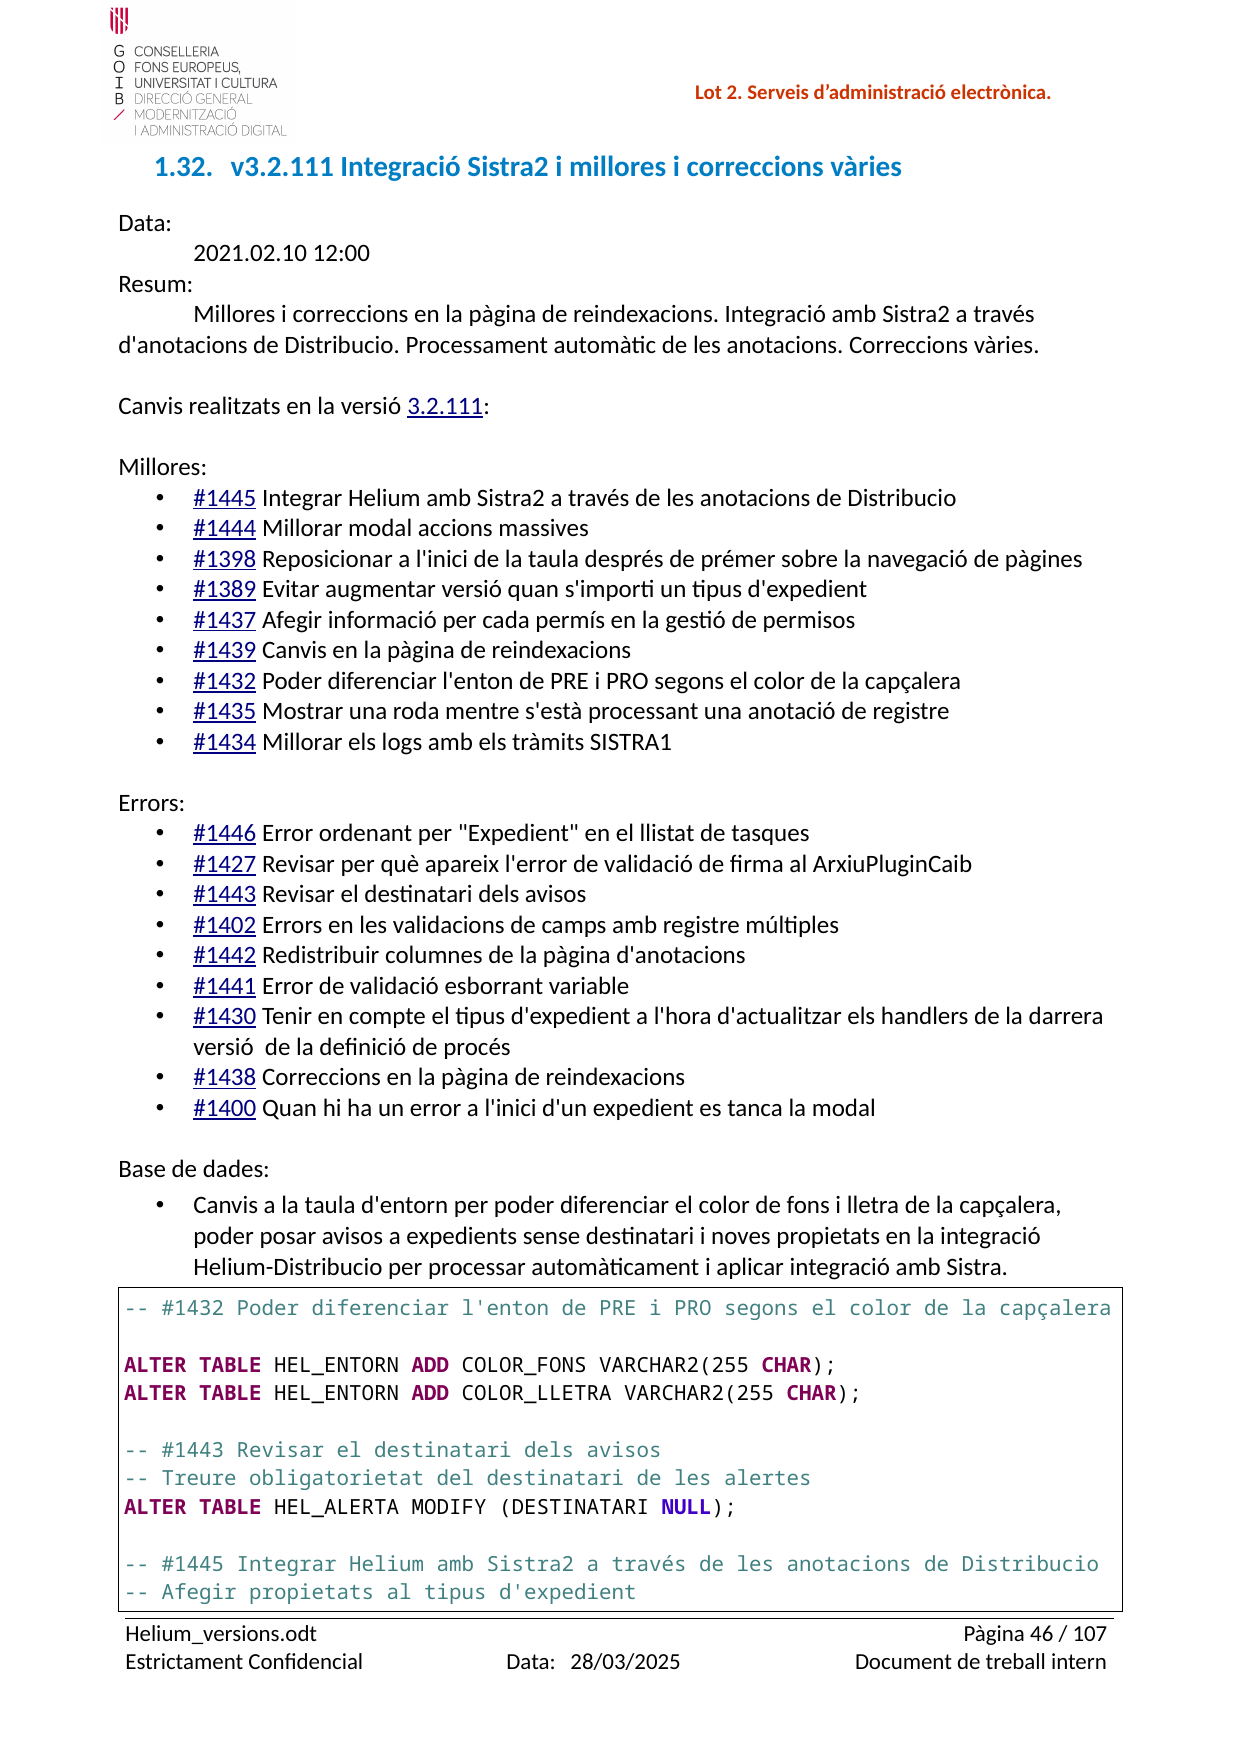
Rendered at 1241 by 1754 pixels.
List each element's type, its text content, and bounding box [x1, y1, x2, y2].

list #1400 Quan hi ha un error a l'inici d'un expedient es tanca la modal [156, 1092, 1122, 1123]
list #1398 Reposicionar a l'inici de la taula després de prémer sobre la navegació de pàgines [156, 543, 1122, 573]
list #1437 Afegir informació per cada permís en la gestió de permisos [156, 604, 1122, 634]
list #1438 Correccions en la pàgina de reindexacions [156, 1062, 1122, 1092]
text Millores i correccions en la pàgina de reindexacions. Integració amb Sistra2 a través d'anotacions de Distribucio. Processament automàtic de les anotacions. Correccions vàries. [118, 298, 1122, 359]
list #1441 Error de validació esborrant variable [156, 970, 1122, 1001]
table_header -- #1432 Poder diferenciar l'enton de PRE i PRO segons el color de la capçalera ALTER TABLE HEL_ENTORN ADD COLOR_FONS VARCHAR2(255 CHAR); ALTER TABLE HEL_ENTORN ADD COLOR_LLETRA VARCHAR2(255 CHAR); -- #1443 Revisar el destinatari dels avisos -- Treure obligatorietat del destinatari de les alertes ALTER TABLE HEL_ALERTA MODIFY (DESTINATARI NULL); -- #1445 Integrar Helium amb Sistra2 a través de les anotacions de Distribucio -- Afegir propietats al tipus d'expedient [119, 1288, 1122, 1611]
list #1427 Revisar per què apareix l'error de validació de firma al ArxiuPluginCaib [156, 848, 1122, 878]
list #1402 Errors en les validacions de camps amb registre múltiples [156, 909, 1122, 939]
text 2021.02.10 12:00 [118, 237, 1122, 268]
text Millores: [118, 451, 1122, 482]
list #1442 Redistribuir columnes de la pàgina d'anotacions [156, 939, 1122, 970]
list #1389 Evitar augmentar versió quan s'importi un tipus d'expedient [156, 573, 1122, 604]
list #1439 Canvis en la pàgina de reindexacions [156, 634, 1122, 665]
list #1435 Mostrar una roda mentre s'està processant una anotació de registre [156, 695, 1122, 726]
list #1432 Poder diferenciar l'enton de PRE i PRO segons el color de la capçalera [156, 665, 1122, 695]
list #1444 Millorar modal accions massives [156, 512, 1122, 543]
text Base de dades: [118, 1153, 1122, 1184]
list #1434 Millorar els logs amb els tràmits SISTRA1 [156, 726, 1122, 756]
picture [100, 0, 297, 144]
text Resum: [118, 268, 1122, 298]
list #1443 Revisar el destinatari dels avisos [156, 878, 1122, 909]
text Errors: [118, 787, 1122, 817]
list Canvis a la taula d'entorn per poder diferenciar el color de fons i lletra de la capçalera, poder posar avisos a expedients sense destinatari i noves propietats en la integració Helium-Distribucio per processar automàticament i aplicar integració amb Sistra. [156, 1189, 1122, 1281]
text Canvis realitzats en la versió 3.2.111: [118, 390, 1122, 421]
subtitle v3.2.111 Integració Sistra2 i millores i correccions vàries [153, 148, 1122, 183]
list #1445 Integrar Helium amb Sistra2 a través de les anotacions de Distribucio [156, 482, 1122, 512]
list #1430 Tenir en compte el tipus d'expedient a l'hora d'actualitzar els handlers de la darrera versió de la definició de procés [156, 1001, 1122, 1062]
list #1446 Error ordenant per "Expedient" en el llistat de tasques [156, 817, 1122, 848]
text Data: [118, 207, 1122, 237]
